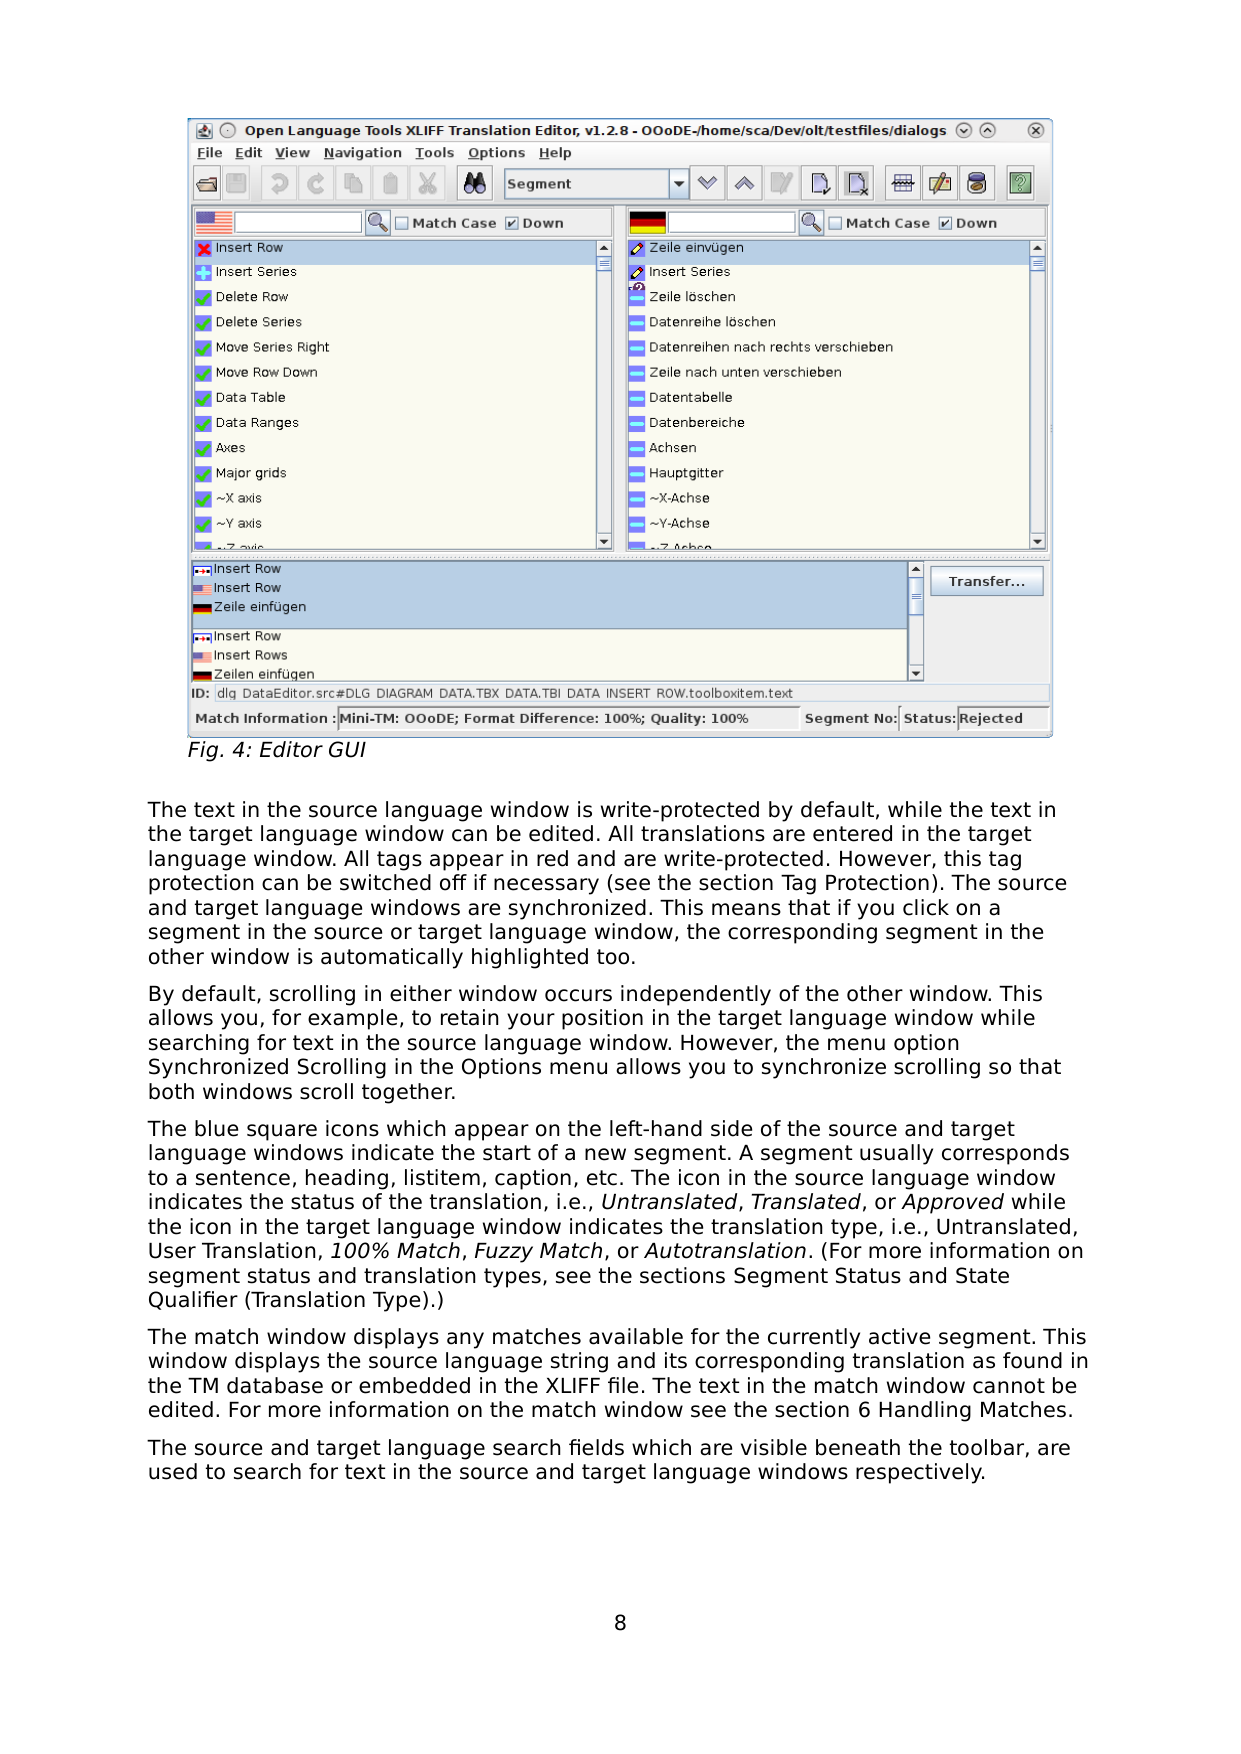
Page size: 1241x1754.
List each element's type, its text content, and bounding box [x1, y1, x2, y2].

text The match window displays any matches available for the currently active segment. This window displays the source language string and its corresponding translation as found in the TM database or embedded in the XLIFF file. The text in the match window cannot be edited. For more information on the match window see the section 6 Handling Matches. [148, 1325, 1093, 1423]
text By default, scrolling in either window occurs independently of the other window. This allows you, for example, to retain your position in the target language window while searching for text in the source language window. However, the menu option Synchronized Scrolling in the Options menu allows you to synchronize scrolling so that both windows scroll together. [148, 982, 1093, 1104]
text The blue square icons which appear on the left-hand side of the source and target language windows indicate the start of a new segment. A segment usually corresponds to a sentence, heading, listitem, caption, etc. The icon in the source language window indicates the status of the translation, i.e., Untranslated, Translated, or Approved while the icon in the target language window indicates the translation type, i.e., Untranslated, User Translation, 100% Match, Fuzzy Match, or Autotranslation. (For more information on segment status and translation types, see the sections Segment Status and State Qualifier (Translation Type).) [148, 1117, 1093, 1312]
text Fig. 4: Editor GUI [188, 738, 1053, 762]
text The source and target language search fields which are visible beneath the toolbar, are used to search for text in the source and target language windows respectively. [148, 1435, 1093, 1484]
text The text in the source language window is write-protected by default, while the text in the target language window can be edited. All translations are entered in the target language window. All tags appear in red and are write-protected. However, this tag protection can be switched off if necessary (see the section Tag Protection). The source and target language windows are synchronized. This means that if you click on a segment in the source or target language window, the corresponding segment in the other window is automatically highlighted too. [148, 738, 1093, 969]
picture [187, 118, 1054, 738]
